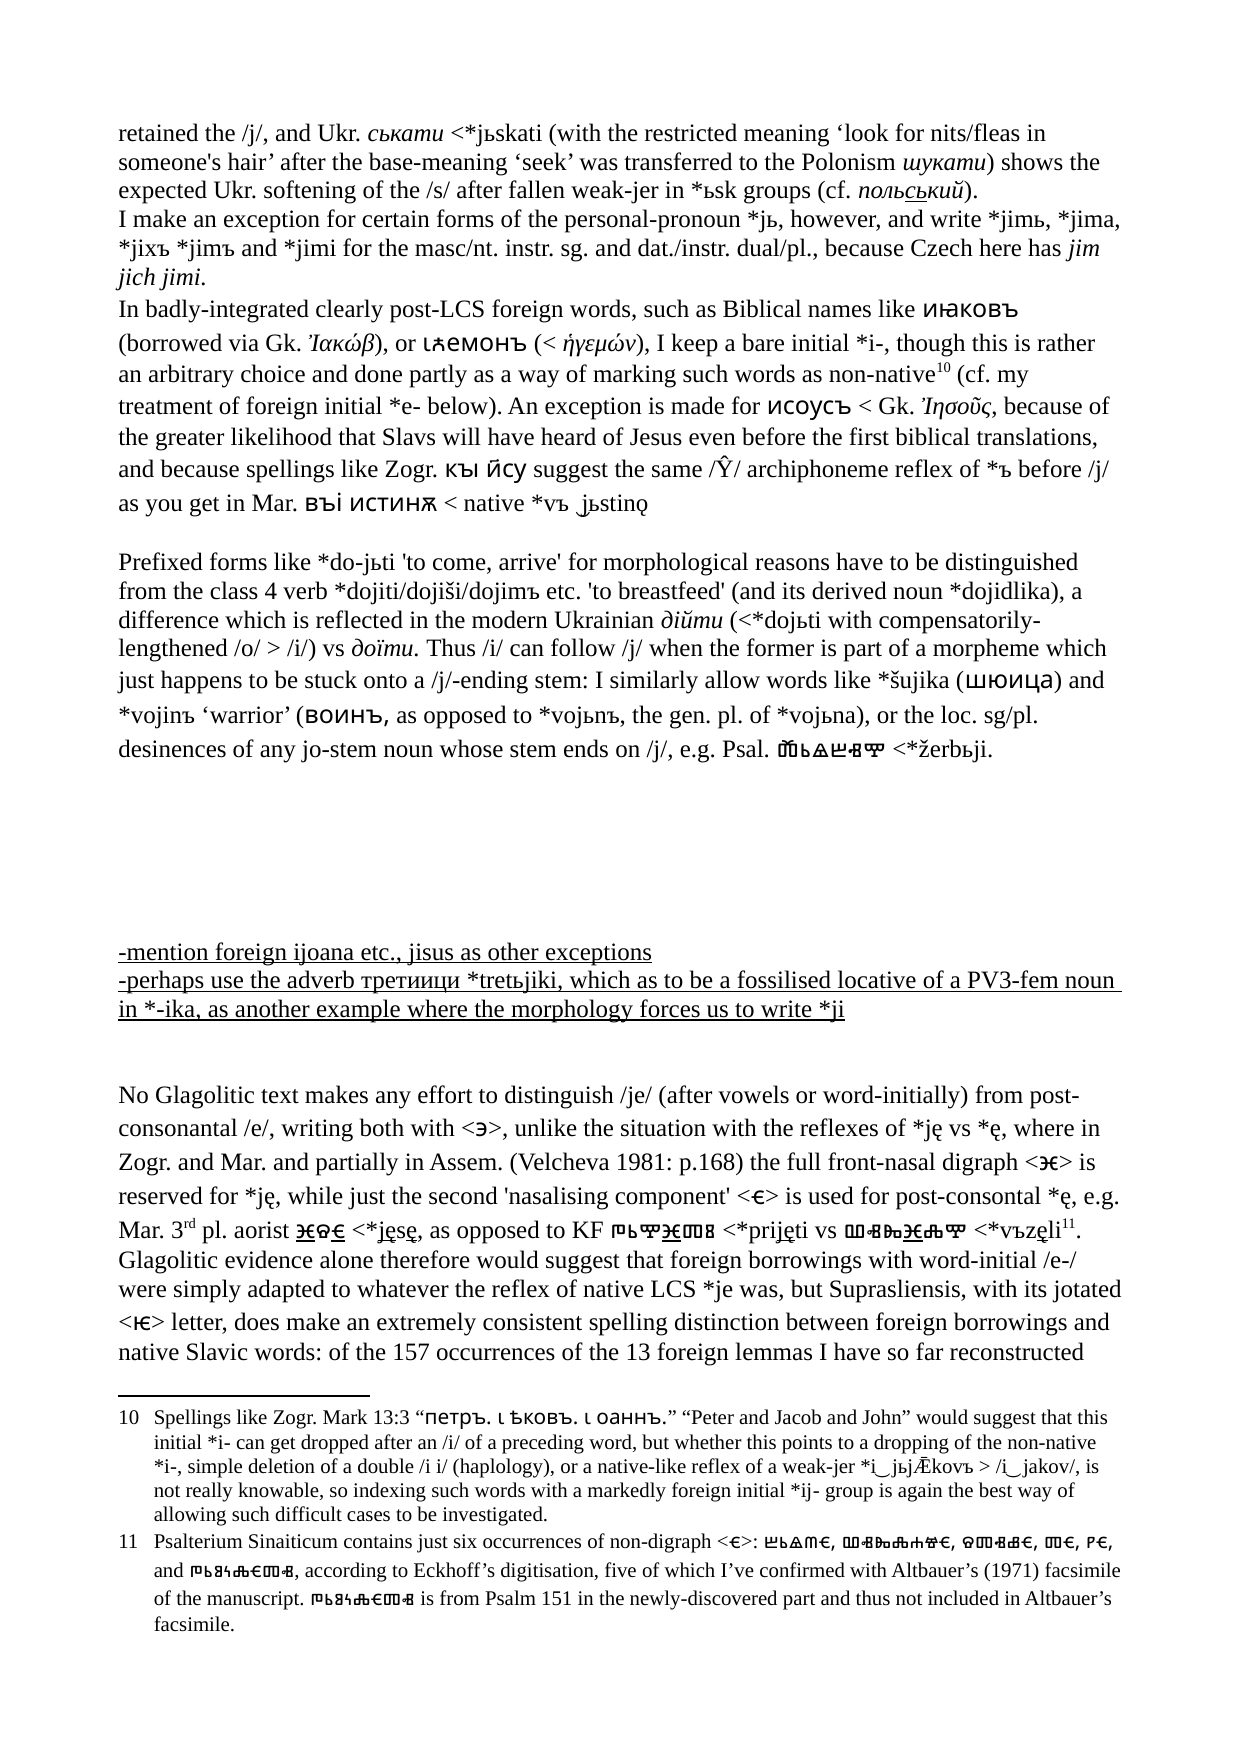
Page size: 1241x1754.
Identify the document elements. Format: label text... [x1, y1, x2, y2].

text -perhaps use the adverb третиици *tretьjiki, which as to be a fossilised locative of a PV3-fem noun [118, 966, 1122, 991]
text retained the /j/, and Ukr. ськати <*jьskati (with the restricted meaning ‘look for nits/fleas in someone's hair’ after the base-meaning ‘seek’ was transferred to the Polonism шукати) shows the expected Ukr. softening of the /s/ after fallen weak-jer in *ьsk groups (cf. польський). [118, 118, 1122, 204]
text No Glagolitic text makes any effort to distinguish /je/ (after vowels or word-initially) from post-consonantal /e/, writing both with <ⰵ>, unlike the situation with the reflexes of *ję vs *ę, where in Zogr. and Mar. and partially in Assem. (Velcheva 1981: p.168) the full front-nasal digraph <ⱗ> is reserved for *ję, while just the second 'nasalising component' <ⱔ> is used for post-consontal *ę, e.g. Mar. 3rd pl. aorist ⱗⱄⱔ <*jęsę, as opposed to KF ⱂⱃⰹⱗⱅⰻ <*prijęti vs ⰲⱏⰸⱗⰾⰹ <*vъzęli. [118, 1081, 1122, 1246]
text in *-ika, as another example where the morphology forces us to write *ji [118, 992, 1122, 1023]
text -mention foreign ijoana etc., jisus as other exceptions [118, 937, 1122, 966]
text Spellings like Zogr. Mark 13:3 “петръ. ꙇ ѣковъ. ꙇ оаннъ.” “Peter and Jacob and John” would suggest that this initial *i‑ can get dropped after an /i/ of a preceding word, but whether this points to a dropping of the non-native *i‑, simple deletion of a double /i i/ (haplology), or a native-like reflex of a weak-jer *i ‿ jьjǢkovъ > /i ‿ jakov/, is not really knowable, so indexing such words with a markedly foreign initial *ij‑ group is again the best way of allowing such difficult cases to be investigated. [118, 1402, 1122, 1526]
text I make an exception for certain forms of the personal-pronoun *jь, however, and write *jimь, *jima, *jixъ *jimъ and *jimi for the masc/nt. instr. sg. and dat./instr. dual/pl., because Czech here has jim jich jimi. [118, 204, 1122, 291]
text In badly-integrated clearly post-LCS foreign words, such as Biblical names like иꙗковъ (borrowed via Gk. Ἰακώβ), or ꙇꙉемонъ (< ἡγεμών), I keep a bare initial *i‑, though this is rather an arbitrary choice and done partly as a way of marking such words as non-native (cf. my treatment of foreign initial *e‑ below). An exception is made for исоусъ < Gk. Ἰησοῦς, because of the greater likelihood that Slavs will have heard of Jesus even before the first biblical translations, and because spellings like Zogr. кꙑ и҃су suggest the same /Ŷ/ archiphoneme reflex of *ъ before /j/ as you get in Mar. въі истинѫ < native *vъ ‿ jьstinǫ [118, 291, 1122, 518]
text Prefixed forms like *do‑jьti 'to come, arrive' for morphological reasons have to be distinguished from the class 4 verb *dojiti/dojiši/dojimъ etc. 'to breastfeed' (and its derived noun *dojidlika), a difference which is reflected in the modern Ukrainian дійти (<*dojьti with compensatorily-lengthened /o/ > /i/) vs доїти. Thus /i/ can follow /j/ when the former is part of a morpheme which just happens to be stuck onto a /j/-ending stem: I similarly allow words like *šujika (шюица) and *vojinъ ‘warrior’ (воинъ, as opposed to *vojьnъ, the gen. pl. of *vojьna), or the loc. sg/pl. desinences of any jo-stem noun whose stem ends on /j/, e.g. Psal. ⰶⱃⱑⰱⱐⰹ <*žerbьji. [118, 547, 1122, 764]
text Glagolitic evidence alone therefore would suggest that foreign borrowings with word-initial /e-/ were simply adapted to whatever the reflex of native LCS *je was, but Suprasliensis, with its jotated <ѥ> letter, does make an extremely consistent spelling distinction between foreign borrowings and native Slavic words: of the 157 occurrences of the 13 foreign lemmas I have so far reconstructed [118, 1246, 1122, 1366]
text Psalterium Sinaiticum contains just six occurrences of non-digraph <ⱔ>: ⰱⱃⱑⰿⱔ, ⰲⱏⰸⰾⰰⱍⱔ, ⱄⱅⱐⰷⱔ, ⱅⱔ, ⱀⱔ, and ⱂⱃⱁⰽⰾⱔⱅⱏ, according to Eckhoff’s digitisation, five of which I’ve confirmed with Altbauer’s (1971) facsimile of the manuscript. ⱂⱃⱁⰽⰾⱔⱅⱏ is from Psalm 151 in the newly-discovered part and thus not included in Altbauer’s facsimile. [118, 1526, 1122, 1636]
